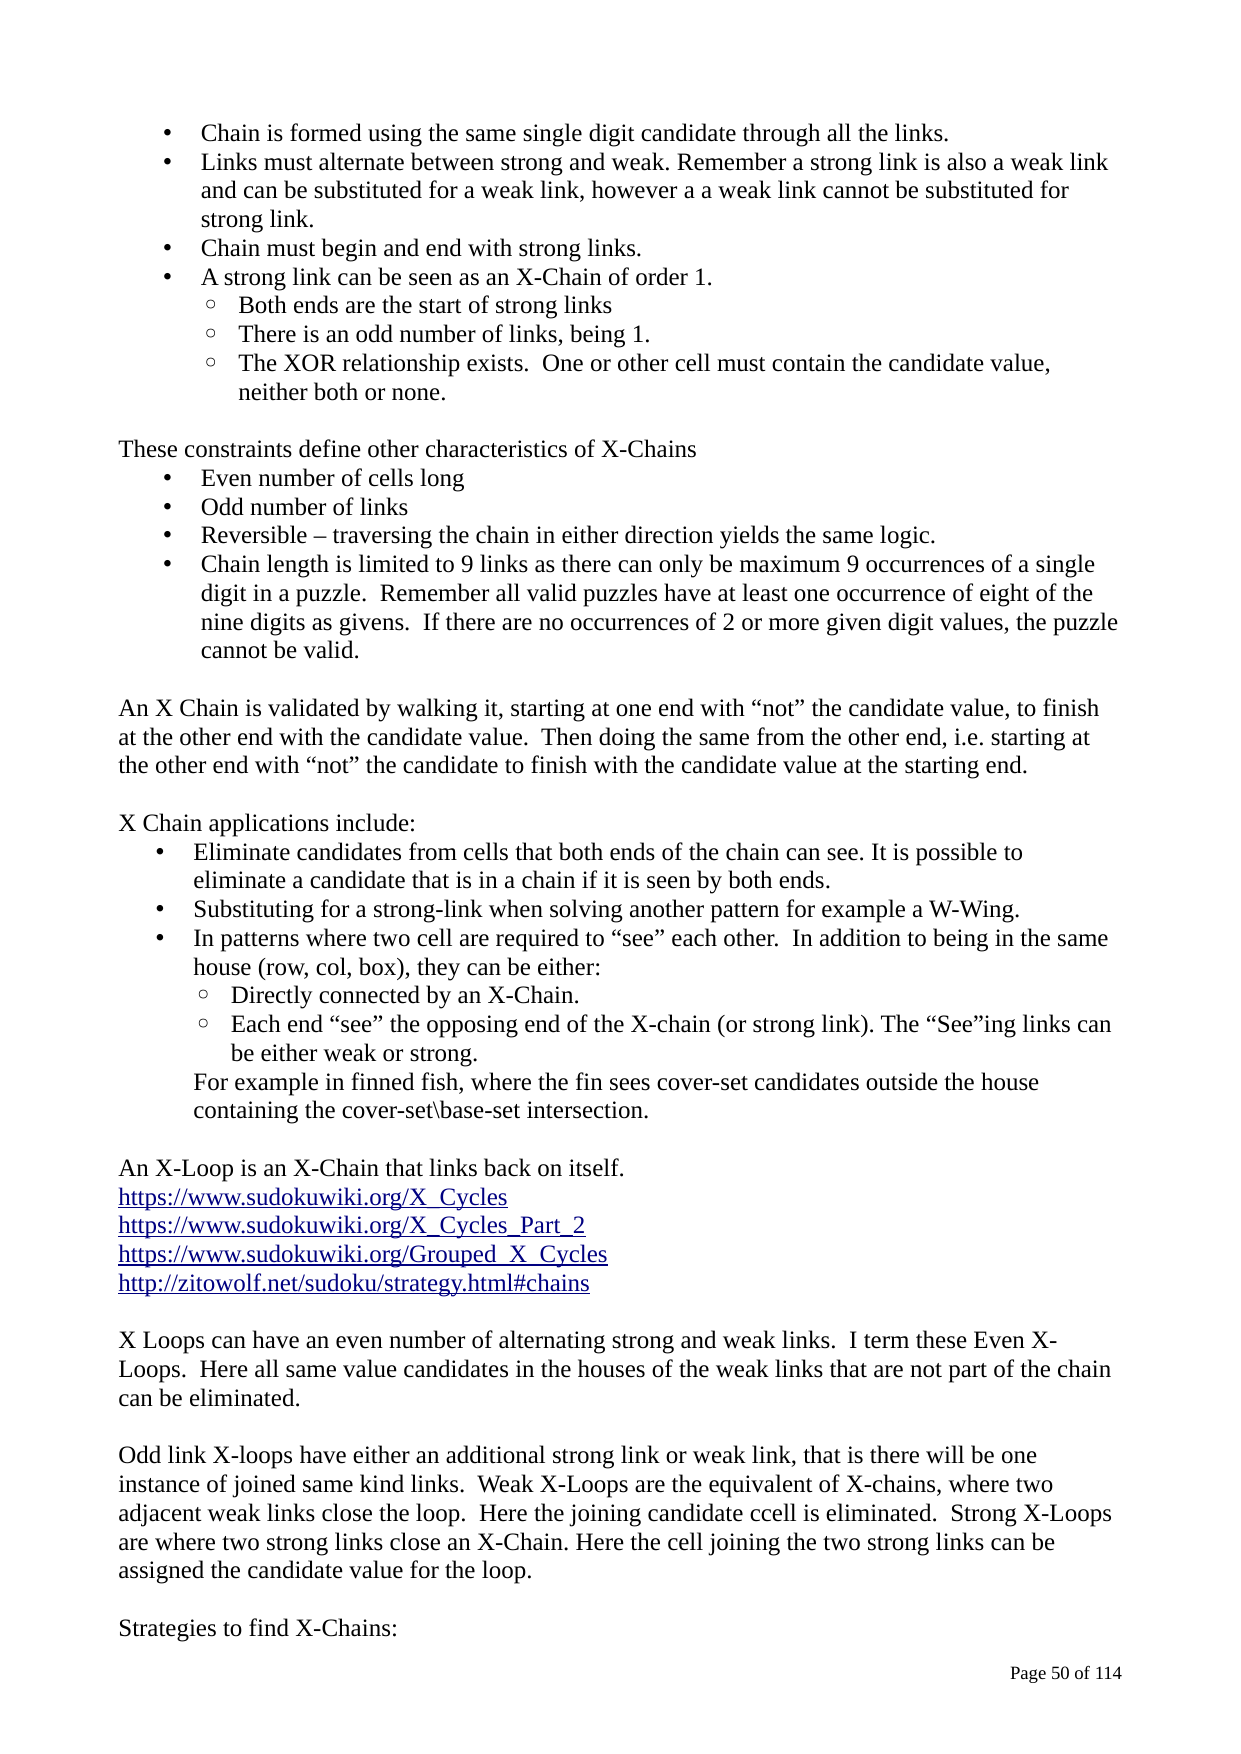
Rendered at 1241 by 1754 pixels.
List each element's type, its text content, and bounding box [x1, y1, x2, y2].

list The XOR relationship exists. One or other cell must contain the candidate value, neither both or none. [201, 348, 1122, 406]
list Both ends are the start of strong links [201, 291, 1122, 319]
text X Chain applications include: [118, 808, 1122, 837]
list Substituting for a strong-link when solving another pattern for example a W-Wing. [156, 894, 1122, 923]
list There is an odd number of links, being 1. [201, 319, 1122, 348]
text An X-Loop is an X-Chain that links back on itself. [118, 1153, 1122, 1182]
text An X Chain is validated by walking it, starting at one end with “not” the candidate value, to finish at the other end with the candidate value. Then doing the same from the other end, i.e. starting at the other end with “not” the candidate to finish with the candidate value at the starting end. [118, 693, 1122, 779]
list Chain must begin and end with strong links. [163, 233, 1122, 262]
text Strategies to find X-Chains: [118, 1613, 1122, 1642]
text Odd link X-loops have either an additional strong link or weak link, that is there will be one instance of joined same kind links. Weak X-Loops are the equivalent of X-chains, where two adjacent weak links close the loop. Here the joining candidate ccell is eliminated. Strong X-Loops are where two strong links close an X-Chain. Here the cell joining the two strong links can be assigned the candidate value for the loop. [118, 1441, 1122, 1584]
text https://www.sudokuwiki.org/X_Cycles [118, 1182, 1122, 1211]
list For example in finned fish, where the fin sees cover-set candidates outside the house containing the cover-set\base-set intersection. [156, 1067, 1122, 1124]
list Directly connected by an X-Chain. [193, 981, 1122, 1009]
text X Loops can have an even number of alternating strong and weak links. I term these Even X-Loops. Here all same value candidates in the houses of the weak links that are not part of the chain can be eliminated. [118, 1326, 1122, 1412]
text http://zitowolf.net/sudoku/strategy.html#chains [118, 1268, 1122, 1297]
list Eliminate candidates from cells that both ends of the chain can see. It is possible to eliminate a candidate that is in a chain if it is seen by both ends. [156, 837, 1122, 894]
list A strong link can be seen as an X-Chain of order 1. [163, 262, 1122, 291]
list Each end “see” the opposing end of the X-chain (or strong link). The “See”ing links can be either weak or strong. [193, 1009, 1122, 1067]
list Links must alternate between strong and weak. Remember a strong link is also a weak link and can be substituted for a weak link, however a a weak link cannot be substituted for strong link. [163, 147, 1122, 233]
list Reversible – traversing the chain in either direction yields the same logic. [163, 521, 1122, 549]
list Chain length is limited to 9 links as there can only be maximum 9 occurrences of a single digit in a puzzle. Remember all valid puzzles have at least one occurrence of eight of the nine digits as givens. If there are no occurrences of 2 or more given digit values, the puzzle cannot be valid. [163, 549, 1122, 664]
list Even number of cells long [163, 463, 1122, 492]
list Chain is formed using the same single digit candidate through all the links. [163, 118, 1122, 147]
list Odd number of links [163, 492, 1122, 521]
text https://www.sudokuwiki.org/Grouped_X_Cycles [118, 1239, 1122, 1268]
text https://www.sudokuwiki.org/X_Cycles_Part_2 [118, 1211, 1122, 1239]
list In patterns where two cell are required to “see” each other. In addition to being in the same house (row, col, box), they can be either: [156, 923, 1122, 981]
text These constraints define other characteristics of X-Chains [118, 434, 1122, 463]
